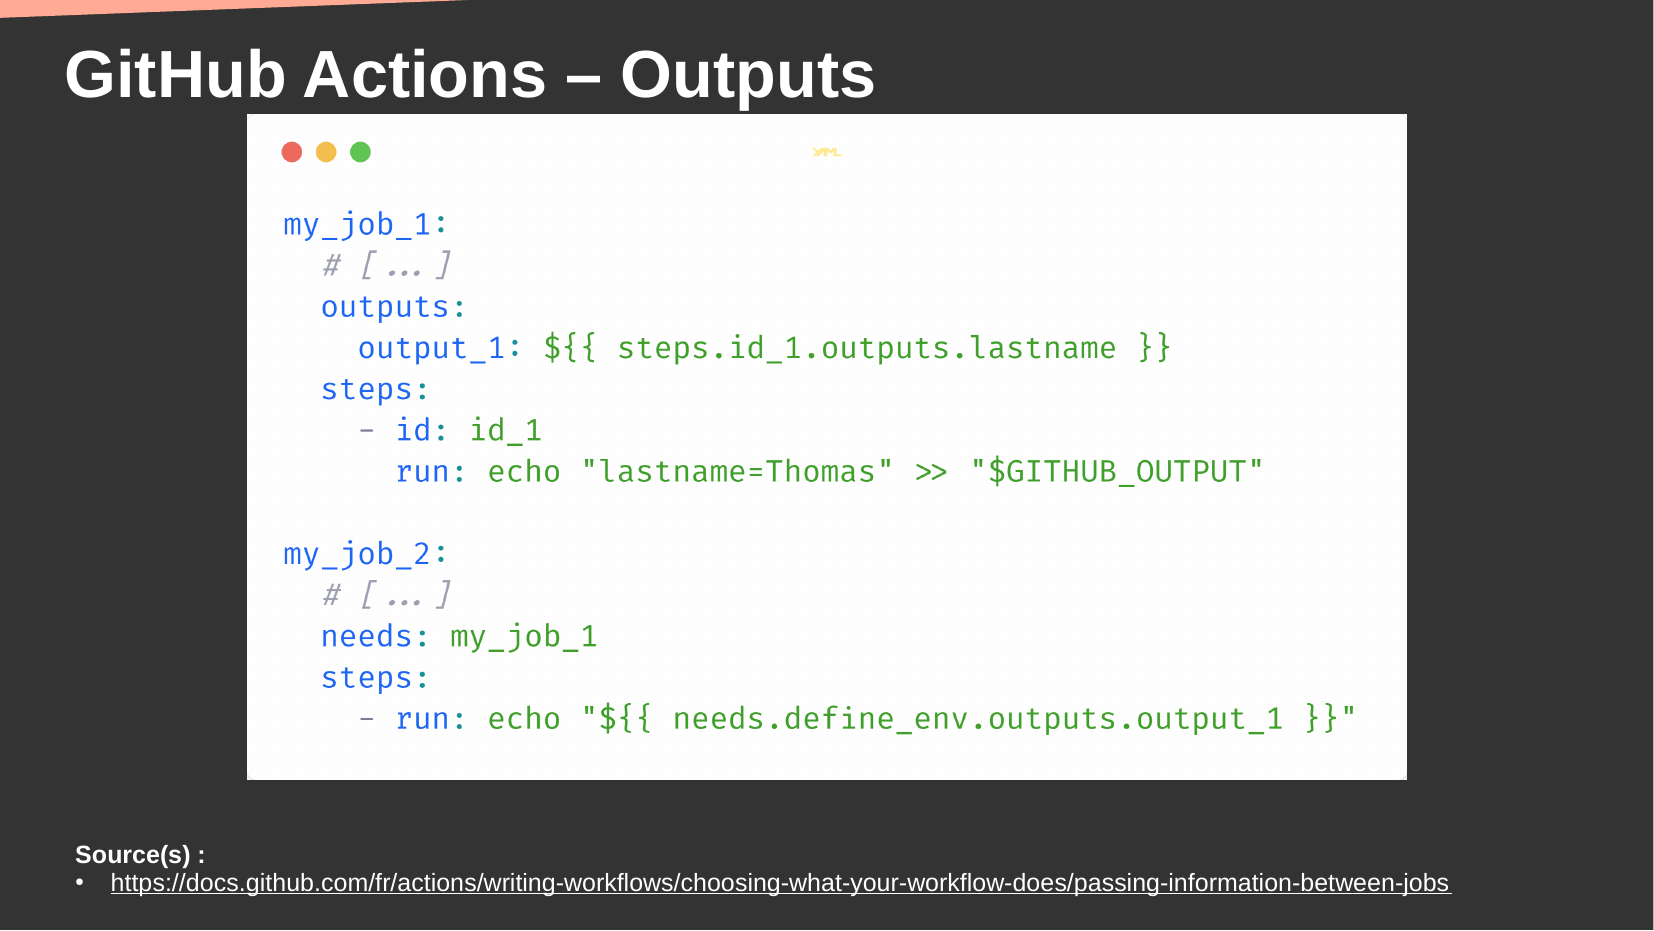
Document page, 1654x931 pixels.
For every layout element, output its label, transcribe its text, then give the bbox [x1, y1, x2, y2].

picture [247, 114, 1407, 780]
text_box Source(s) : https://docs.github.com/fr/actions/writing-workflows/choosing-what-your-workflow-does/passing-information-between-jobs [60, 795, 1595, 905]
text_box [0, 0, 468, 18]
title GitHub Actions – Outputs [64, 37, 1577, 119]
